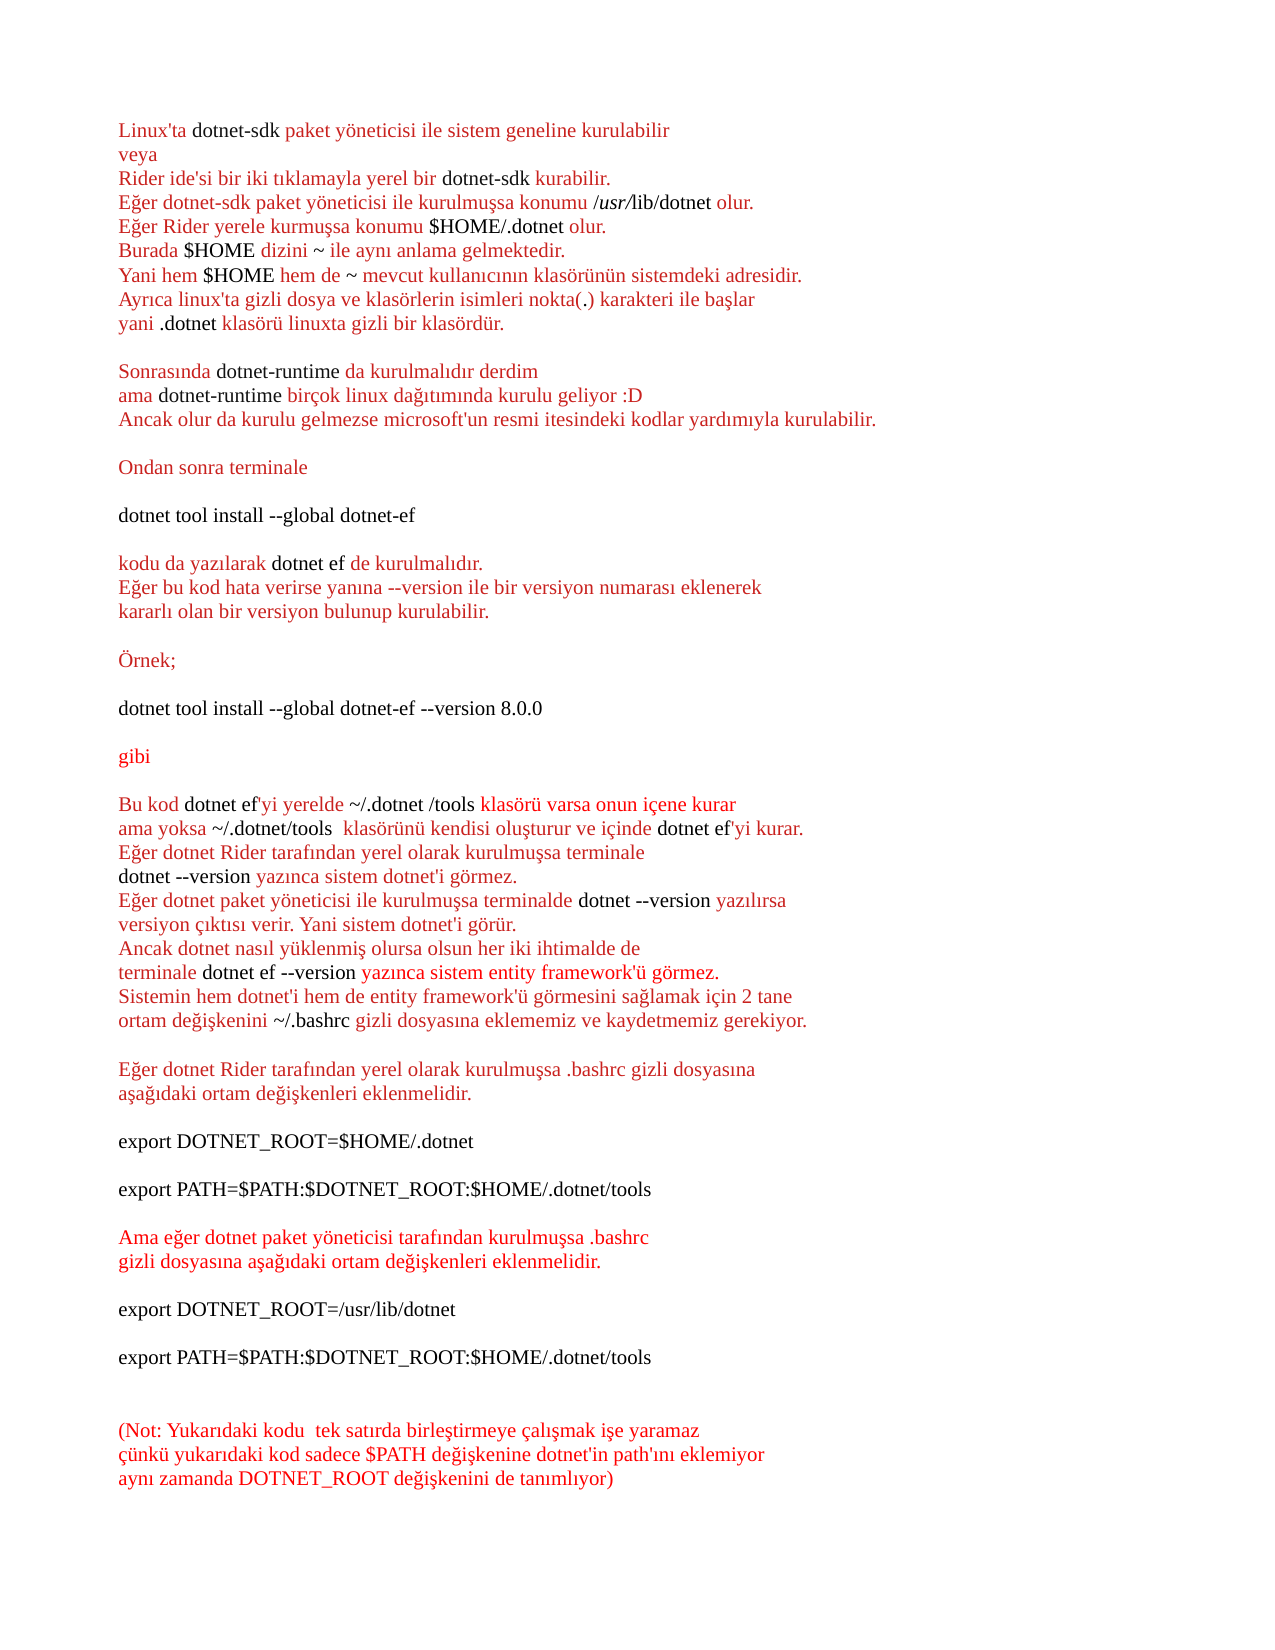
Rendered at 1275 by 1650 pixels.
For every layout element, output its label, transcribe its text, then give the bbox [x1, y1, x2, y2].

text dotnet tool install --global dotnet-ef [118, 503, 1157, 527]
text (Not: Yukarıdaki kodu tek satırda birleştirmeye çalışmak işe yaramaz [118, 1417, 1157, 1442]
text export PATH=$PATH:$DOTNET_ROOT:$HOME/.dotnet/tools [118, 1345, 1157, 1369]
text Sonrasında dotnet-runtime da kurulmalıdır derdim [118, 359, 1157, 383]
text gizli dosyasına aşağıdaki ortam değişkenleri eklenmelidir. [118, 1249, 1157, 1273]
text Yani hem $HOME hem de ~ mevcut kullanıcının klasörünün sistemdeki adresidir. [118, 262, 1157, 287]
text Eğer dotnet paket yöneticisi ile kurulmuşsa terminalde dotnet --version yazılırsa [118, 888, 1157, 912]
text Sistemin hem dotnet'i hem de entity framework'ü görmesini sağlamak için 2 tane [118, 984, 1157, 1008]
text Ancak dotnet nasıl yüklenmiş olursa olsun her iki ihtimalde de [118, 936, 1157, 960]
text Ondan sonra terminale [118, 455, 1157, 479]
text Örnek; [118, 647, 1157, 672]
text Eğer dotnet Rider tarafından yerel olarak kurulmuşsa terminale [118, 840, 1157, 864]
text aynı zamanda DOTNET_ROOT değişkenini de tanımlıyor) [118, 1466, 1157, 1490]
text veya [118, 142, 1157, 166]
text gibi [118, 744, 1157, 768]
text export PATH=$PATH:$DOTNET_ROOT:$HOME/.dotnet/tools [118, 1177, 1157, 1201]
text versiyon çıktısı verir. Yani sistem dotnet'i görür. [118, 912, 1157, 936]
text çünkü yukarıdaki kod sadece $PATH değişkenine dotnet'in path'ını eklemiyor [118, 1442, 1157, 1466]
text dotnet tool install --global dotnet-ef --version 8.0.0 [118, 696, 1157, 720]
text Eğer Rider yerele kurmuşsa konumu $HOME/.dotnet olur. [118, 214, 1157, 238]
text terminale dotnet ef --version yazınca sistem entity framework'ü görmez. [118, 960, 1157, 984]
text ama dotnet-runtime birçok linux dağıtımında kurulu geliyor :D [118, 383, 1157, 407]
text export DOTNET_ROOT=/usr/lib/dotnet [118, 1297, 1157, 1321]
text Ama eğer dotnet paket yöneticisi tarafından kurulmuşsa .bashrc [118, 1225, 1157, 1249]
text Eğer dotnet Rider tarafından yerel olarak kurulmuşsa .bashrc gizli dosyasına [118, 1057, 1157, 1081]
text export DOTNET_ROOT=$HOME/.dotnet [118, 1129, 1157, 1153]
text yani .dotnet klasörü linuxta gizli bir klasördür. [118, 311, 1157, 335]
text Ancak olur da kurulu gelmezse microsoft'un resmi itesindeki kodlar yardımıyla kurulabilir. [118, 407, 1157, 431]
text Ayrıca linux'ta gizli dosya ve klasörlerin isimleri nokta(.) karakteri ile başlar [118, 287, 1157, 311]
text Bu kod dotnet ef'yi yerelde ~/.dotnet /tools klasörü varsa onun içene kurar [118, 792, 1157, 816]
text kararlı olan bir versiyon bulunup kurulabilir. [118, 599, 1157, 623]
text Eğer dotnet-sdk paket yöneticisi ile kurulmuşsa konumu /usr/lib/dotnet olur. [118, 190, 1157, 214]
text aşağıdaki ortam değişkenleri eklenmelidir. [118, 1081, 1157, 1105]
text kodu da yazılarak dotnet ef de kurulmalıdır. [118, 551, 1157, 575]
text dotnet --version yazınca sistem dotnet'i görmez. [118, 864, 1157, 888]
text Eğer bu kod hata verirse yanına --version ile bir versiyon numarası eklenerek [118, 575, 1157, 599]
text ama yoksa ~/.dotnet/tools klasörünü kendisi oluşturur ve içinde dotnet ef'yi kurar. [118, 816, 1157, 840]
text Rider ide'si bir iki tıklamayla yerel bir dotnet-sdk kurabilir. [118, 166, 1157, 190]
text ortam değişkenini ~/.bashrc gizli dosyasına eklememiz ve kaydetmemiz gerekiyor. [118, 1008, 1157, 1032]
text Linux'ta dotnet-sdk paket yöneticisi ile sistem geneline kurulabilir [118, 118, 1157, 142]
text Burada $HOME dizini ~ ile aynı anlama gelmektedir. [118, 238, 1157, 262]
